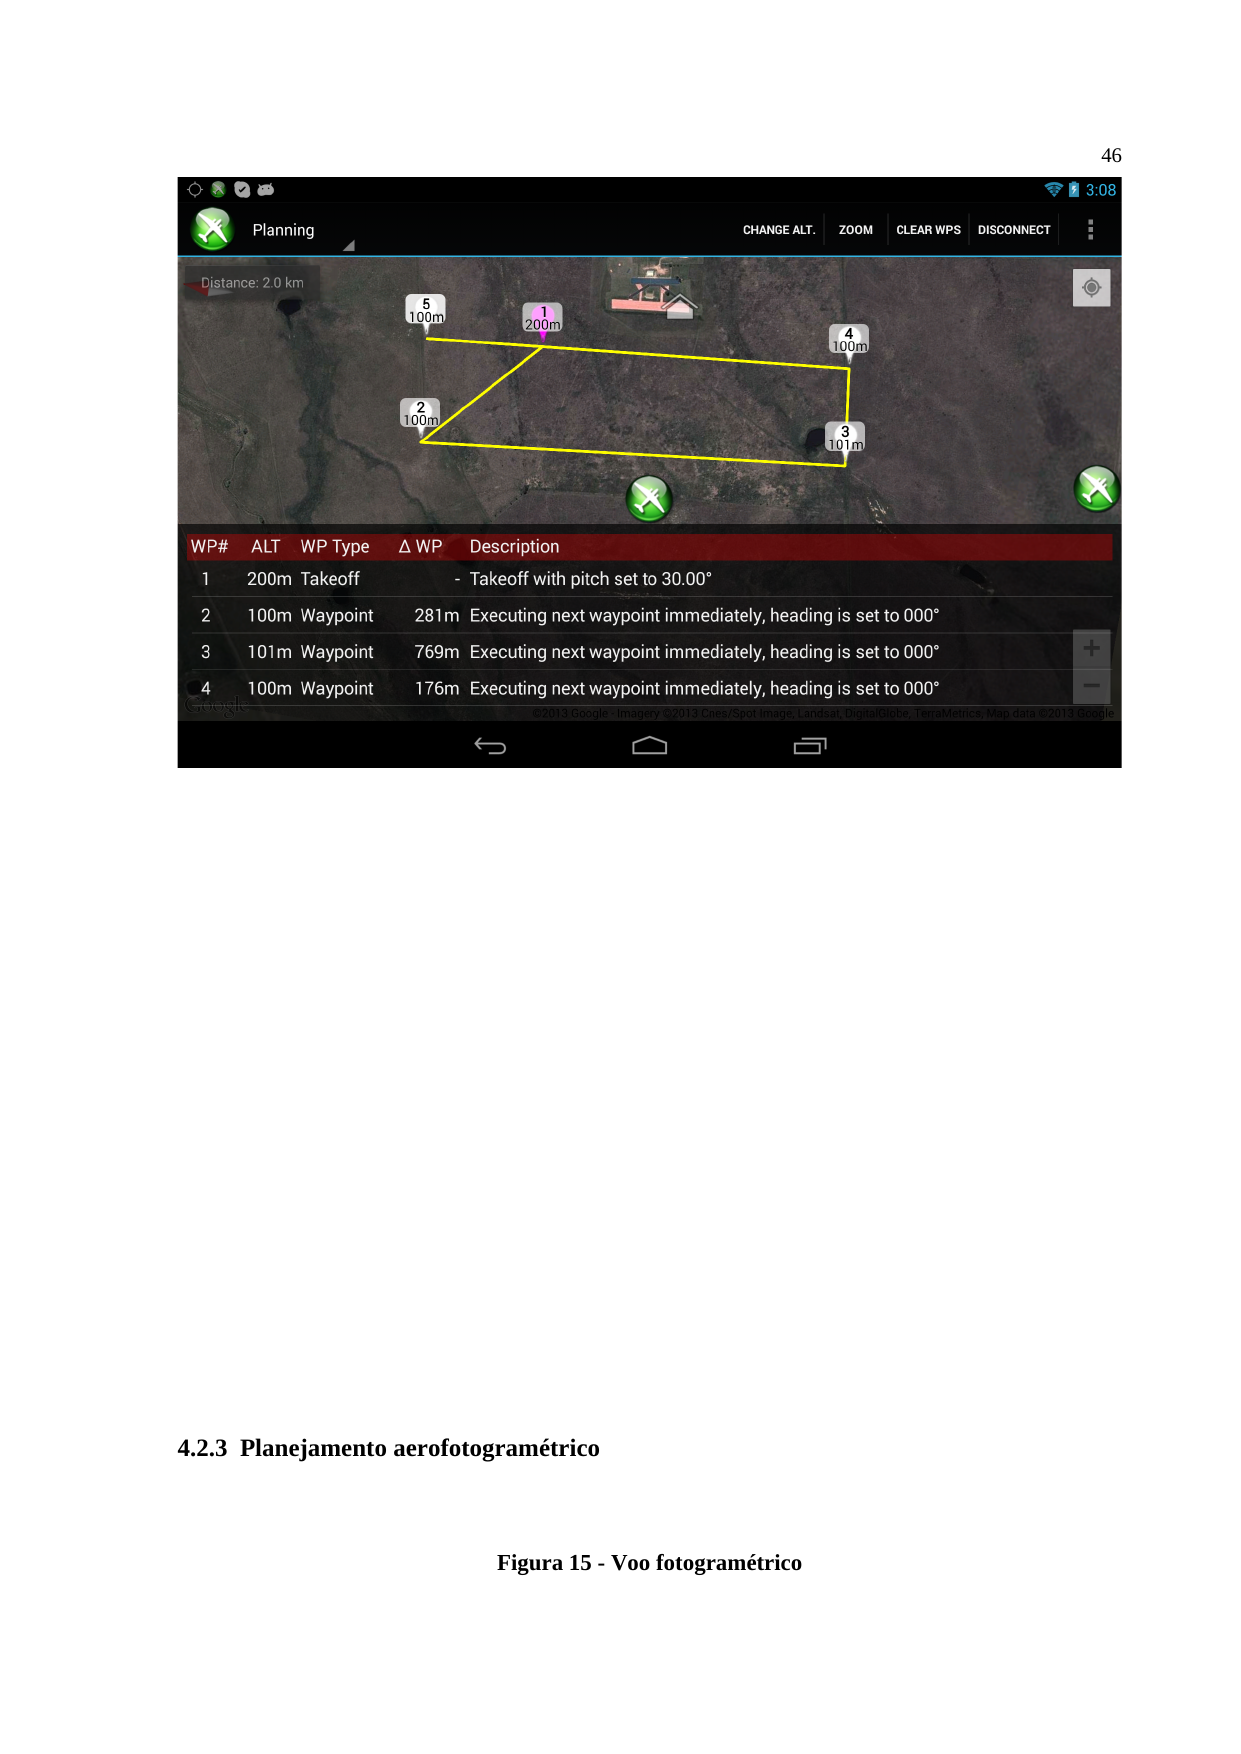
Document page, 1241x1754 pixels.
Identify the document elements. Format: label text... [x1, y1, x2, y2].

subtitle Planejamento aerofotogramétrico [177, 1433, 1122, 1462]
list Voo fotogramétrico [177, 1549, 1122, 1575]
picture [177, 177, 1122, 768]
